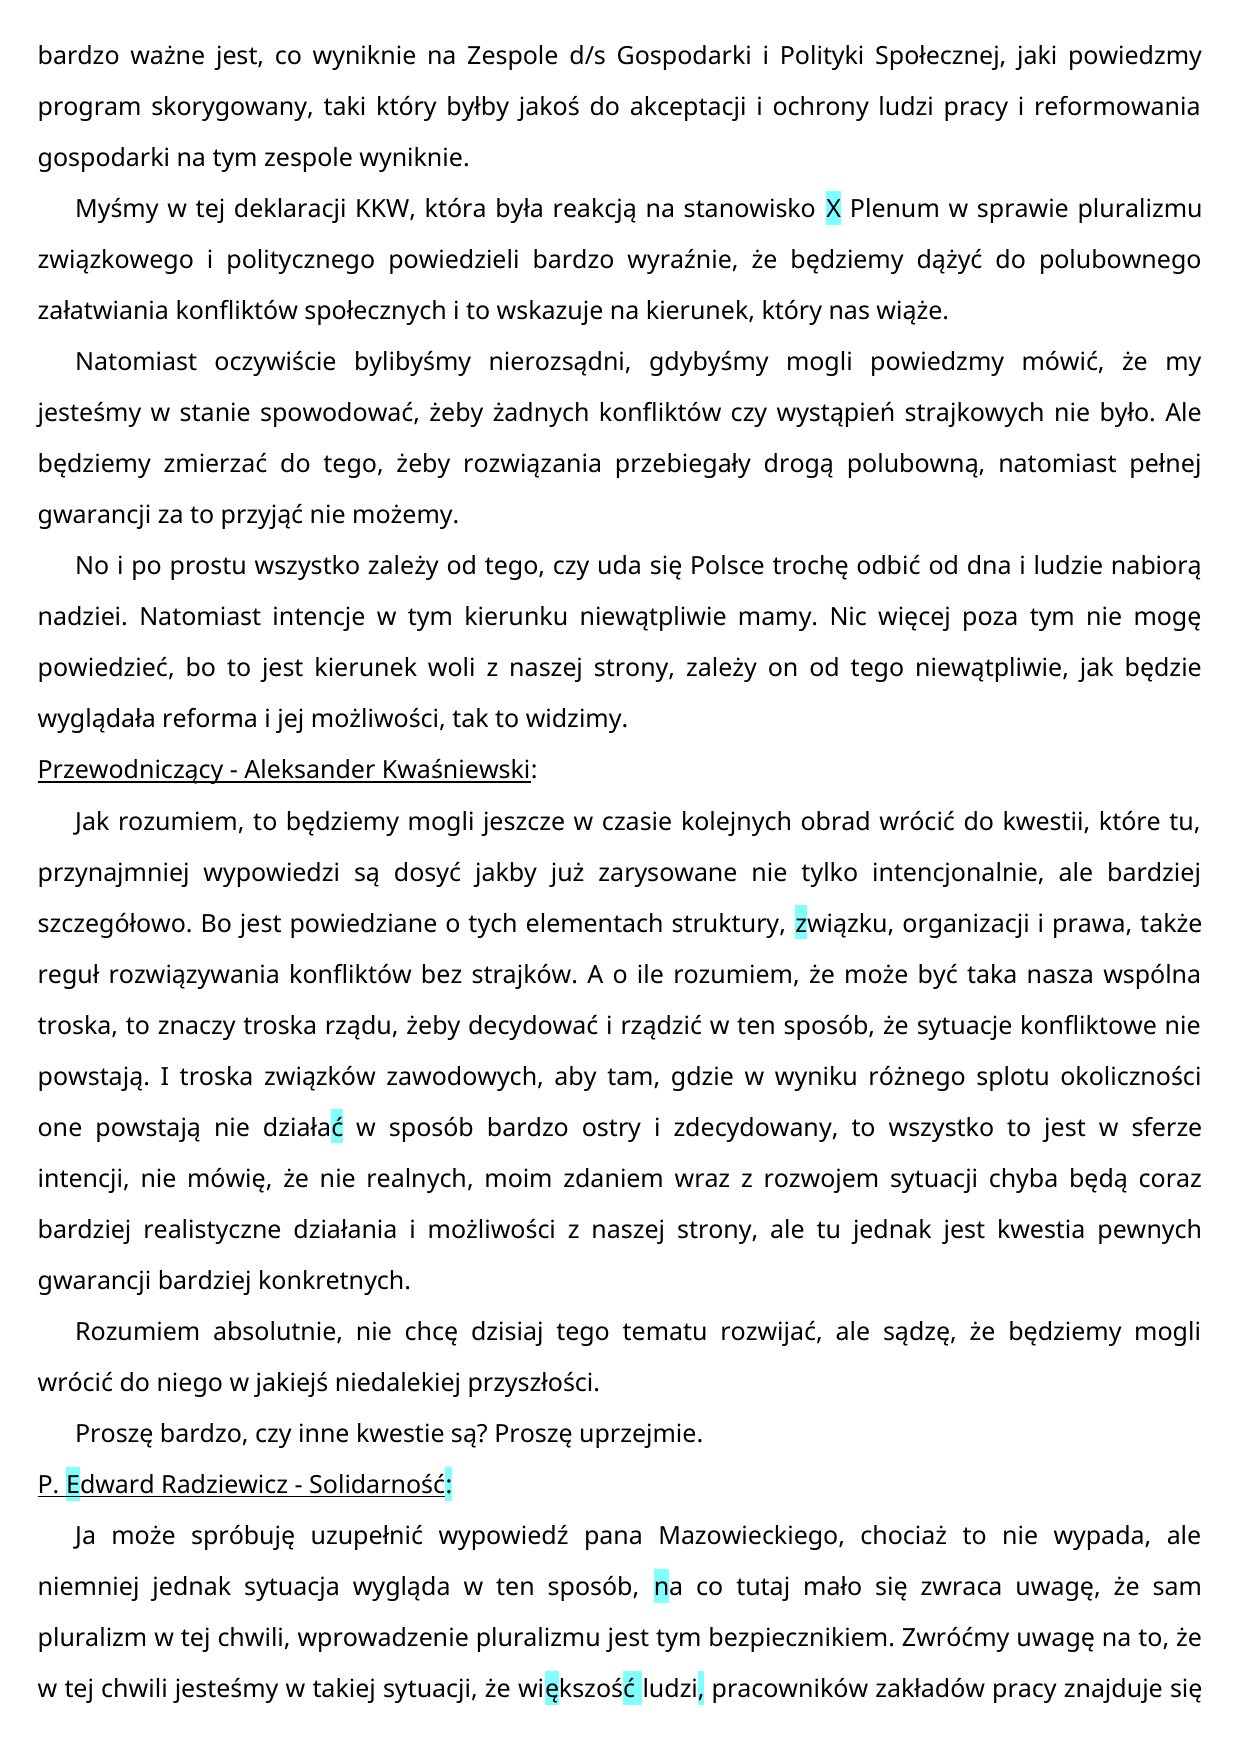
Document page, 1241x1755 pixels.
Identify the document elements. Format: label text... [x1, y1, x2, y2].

text No i po prostu wszystko zależy od tego, czy uda się Polsce trochę odbić od dna i ludzie nabiorą nadziei. Natomiast intencje w tym kierunku niewątpliwie mamy. Nic więcej poza tym nie mogę powiedzieć, bo to jest kierunek woli z naszej strony, zależy on od tego niewątpliwie, jak będzie wyglądała reforma i jej możliwości, tak to widzimy. [37, 548, 1203, 735]
text Jak rozumiem, to będziemy mogli jeszcze w czasie kolejnych obrad wrócić do kwestii, które tu, przynajmniej wypowiedzi są dosyć jakby już zarysowane nie tylko intencjonalnie, ale bardziej szczegółowo. Bo jest powiedziane o tych elementach struktury, związku, organizacji i prawa, także reguł rozwiązywania konfliktów bez strajków. A o ile rozumiem, że może być taka nasza wspólna troska, to znaczy troska rządu, żeby decydować i rządzić w ten sposób, że sytuacje konfliktowe nie powstają. I troska związków zawodowych, aby tam, gdzie w wyniku różnego splotu okoliczności one powstają nie działać w sposób bardzo ostry i zdecydowany, to wszystko to jest w sferze intencji, nie mówię, że nie realnych, moim zdaniem wraz z rozwojem sytuacji chyba będą coraz bardziej realistyczne działania i możliwości z naszej strony, ale tu jednak jest kwestia pewnych gwarancji bardziej konkretnych. [37, 803, 1203, 1297]
text Proszę bardzo, czy inne kwestie są? Proszę uprzejmie. [37, 1416, 1203, 1450]
text Przewodniczący - Aleksander Kwaśniewski: [37, 752, 1203, 786]
text bardzo ważne jest, co wyniknie na Zespole d/s Gospodarki i Polityki Społecznej, jaki powiedzmy program skorygowany, taki który byłby jakoś do akceptacji i ochrony ludzi pracy i reformowania gospodarki na tym zespole wyniknie. [37, 37, 1203, 174]
text Rozumiem absolutnie, nie chcę dzisiaj tego tematu rozwijać, ale sądzę, że będziemy mogli wrócić do niego w jakiejś niedalekiej przyszłości. [37, 1313, 1203, 1399]
text P. Edward Radziewicz - Solidarność: [37, 1467, 1203, 1501]
text Natomiast oczywiście bylibyśmy nierozsądni, gdybyśmy mogli powiedzmy mówić, że my jesteśmy w stanie spowodować, żeby żadnych konfliktów czy wystąpień strajkowych nie było. Ale będziemy zmierzać do tego, żeby rozwiązania przebiegały drogą polubowną, natomiast pełnej gwarancji za to przyjąć nie możemy. [37, 344, 1203, 531]
text Myśmy w tej deklaracji KKW, która była reakcją na stanowisko X Plenum w sprawie pluralizmu związkowego i politycznego powiedzieli bardzo wyraźnie, że będziemy dążyć do polubownego załatwiania konfliktów społecznych i to wskazuje na kierunek, który nas wiąże. [37, 191, 1203, 327]
text Ja może spróbuję uzupełnić wypowiedź pana Mazowieckiego, chociaż to nie wypada, ale niemniej jednak sytuacja wygląda w ten sposób, na co tutaj mało się zwraca uwagę, że sam pluralizm w tej chwili, wprowadzenie pluralizmu jest tym bezpiecznikiem. Zwróćmy uwagę na to, że w tej chwili jesteśmy w takiej sytuacji, że większość ludzi, pracowników zakładów pracy znajduje się [37, 1518, 1203, 1705]
